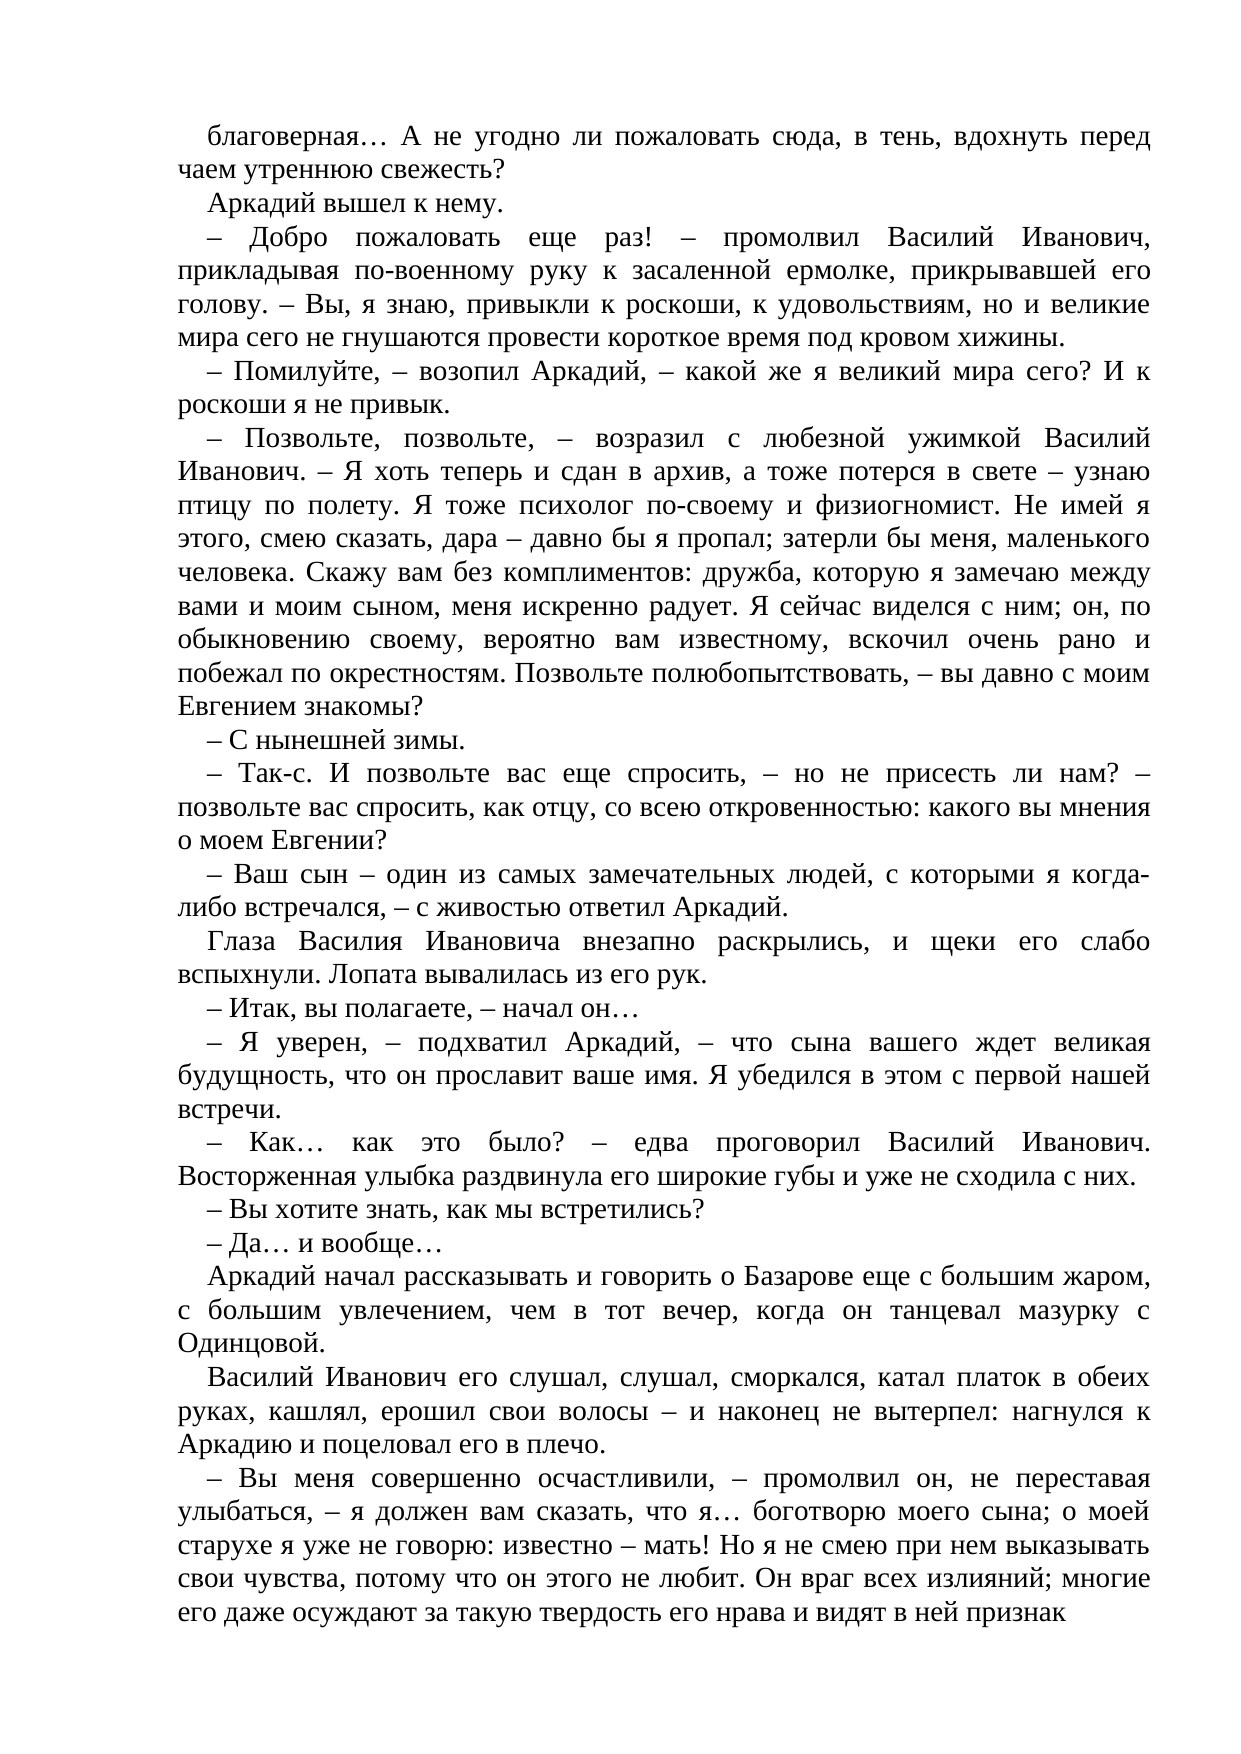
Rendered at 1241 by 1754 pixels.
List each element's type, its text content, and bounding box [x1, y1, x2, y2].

text благоверная… А не угодно ли пожаловать сюда, в тень, вдохнуть перед чаем утреннюю свежесть? [177, 118, 1152, 185]
text – Вы хотите знать, как мы встретились? [177, 1191, 1152, 1225]
text Василий Иванович его слушал, слушал, сморкался, катал платок в обеих руках, кашлял, ерошил свои волосы – и наконец не вытерпел: нагнулся к Аркадию и поцеловал его в плечо. [177, 1359, 1152, 1460]
text – С нынешней зимы. [177, 722, 1152, 755]
text – Ваш сын – один из самых замечательных людей, с которыми я когда-либо встречался, – с живостью ответил Аркадий. [177, 856, 1152, 923]
text – Как… как это было? – едва проговорил Василий Иванович. Восторженная улыбка раздвинула его широкие губы и уже не сходила с них. [177, 1124, 1152, 1191]
text Аркадий начал рассказывать и говорить о Базарове еще с большим жаром, с большим увлечением, чем в тот вечер, когда он танцевал мазурку с Одинцовой. [177, 1258, 1152, 1359]
text – Да… и вообще… [177, 1225, 1152, 1258]
text Аркадий вышел к нему. [177, 185, 1152, 219]
text – Я уверен, – подхватил Аркадий, – что сына вашего ждет великая будущность, что он прославит ваше имя. Я убедился в этом с первой нашей встречи. [177, 1024, 1152, 1124]
text – Вы меня совершенно осчастливили, – промолвил он, не переставая улыбаться, – я должен вам сказать, что я… боготворю моего сына; о моей старухе я уже не говорю: известно – мать! Но я не смею при нем выказывать свои чувства, потому что он этого не любит. Он враг всех излияний; многие его даже осуждают за такую твердость его нрава и видят в ней признак [177, 1460, 1152, 1627]
text – Так-с. И позвольте вас еще спросить, – но не присесть ли нам? – позвольте вас спросить, как отцу, со всею откровенностью: какого вы мнения о моем Евгении? [177, 755, 1152, 856]
text – Добро пожаловать еще раз! – промолвил Василий Иванович, прикладывая по-военному руку к засаленной ермолке, прикрывавшей его голову. – Вы, я знаю, привыкли к роскоши, к удовольствиям, но и великие мира сего не гнушаются провести короткое время под кровом хижины. [177, 219, 1152, 353]
text – Помилуйте, – возопил Аркадий, – какой же я великий мира сего? И к роскоши я не привык. [177, 353, 1152, 420]
text – Итак, вы полагаете, – начал он… [177, 990, 1152, 1024]
text Глаза Василия Ивановича внезапно раскрылись, и щеки его слабо вспыхнули. Лопата вывалилась из его рук. [177, 923, 1152, 990]
text – Позвольте, позвольте, – возразил с любезной ужимкой Василий Иванович. – Я хоть теперь и сдан в архив, а тоже потерся в свете – узнаю птицу по полету. Я тоже психолог по-своему и физиогномист. Не имей я этого, смею сказать, дара – давно бы я пропал; затерли бы меня, маленького человека. Скажу вам без комплиментов: дружба, которую я замечаю между вами и моим сыном, меня искренно радует. Я сейчас виделся с ним; он, по обыкновению своему, вероятно вам известному, вскочил очень рано и побежал по окрестностям. Позвольте полюбопытствовать, – вы давно с моим Евгением знакомы? [177, 420, 1152, 722]
